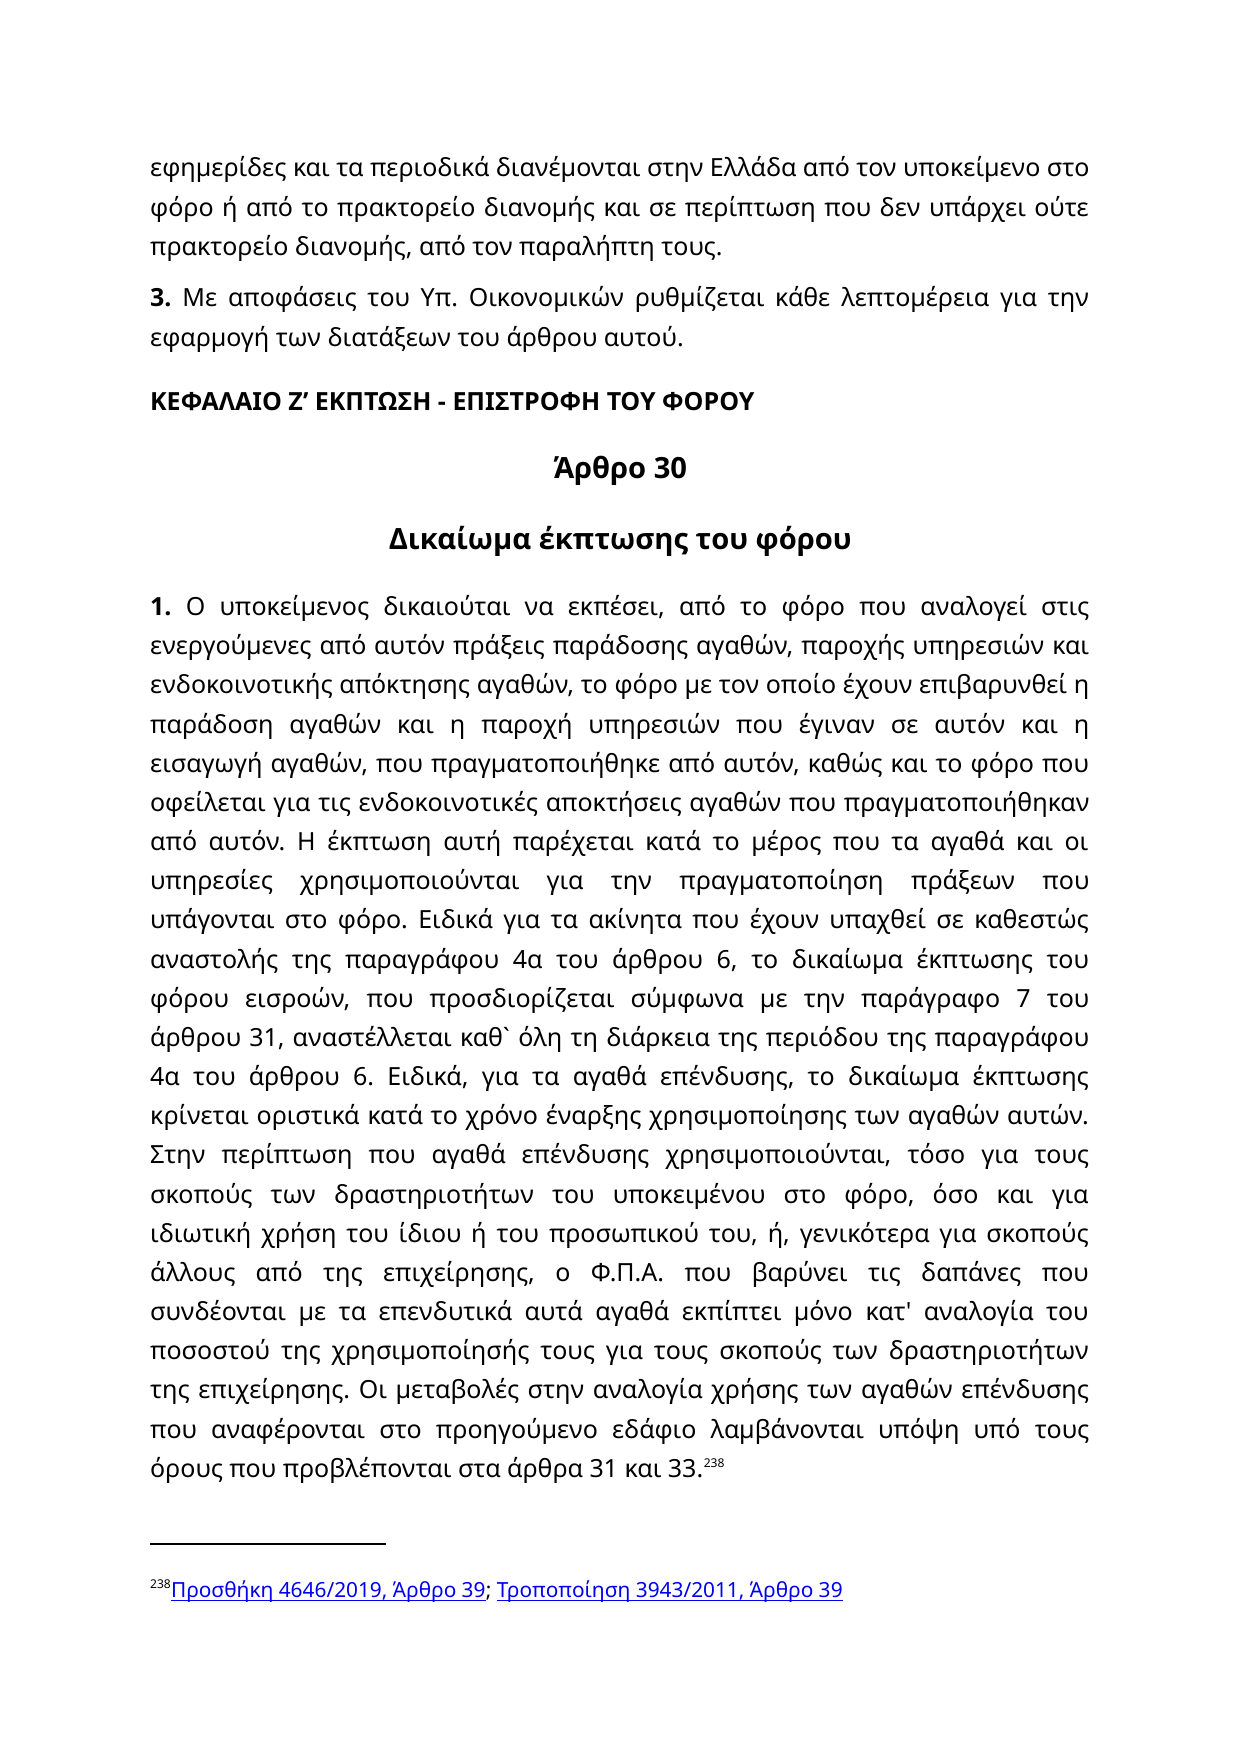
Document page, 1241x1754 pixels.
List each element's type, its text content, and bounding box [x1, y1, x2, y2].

subtitle Δικαίωμα έκπτωσης του φόρου [150, 518, 1090, 558]
text Προσθήκη 4646/2019, Άρθρο 39; Τροποποίηση 3943/2011, Άρθρο 39 [150, 1576, 1090, 1604]
text εφημερίδες και τα περιοδικά διανέμονται στην Ελλάδα από τον υποκείμενο στο φόρο ή από το πρακτορείο διανομής και σε περίπτωση που δεν υπάρχει ούτε πρακτορείο διανομής, από τον παραλήπτη τους. [150, 150, 1090, 262]
subtitle Άρθρο 30 [150, 447, 1090, 487]
text ΚΕΦΑΛΑIO Z’ ΕΚΠΤΩΣΗ - ΕΠΙΣΤΡΟΦΗ ΤΟΥ ΦΟΡΟΥ [150, 383, 1090, 417]
text 3. Με αποφάσεις του Υπ. Οικονομικών ρυθμίζεται κάθε λεπτομέρεια για την εφαρμογή των διατάξεων του άρθρου αυτού. [150, 280, 1090, 353]
text 1. Ο υποκείμενος δικαιούται να εκπέσει, από το φόρο που αναλογεί στις ενεργούμενες από αυτόν πράξεις παράδοσης αγαθών, παροχής υπηρεσιών και ενδοκοινοτικής απόκτησης αγαθών, το φόρο με τον οποίο έχουν επιβαρυνθεί η παράδοση αγαθών και η παροχή υπηρεσιών που έγιναν σε αυτόν και η εισαγωγή αγαθών, που πραγματοποιήθηκε από αυτόν, καθώς και το φόρο που οφείλεται για τις ενδοκοινοτικές αποκτήσεις αγαθών που πραγματοποιήθηκαν από αυτόν. Η έκπτωση αυτή παρέχεται κατά το μέρος που τα αγαθά και οι υπηρεσίες χρησιμοποιούνται για την πραγματοποίηση πράξεων που υπάγονται στο φόρο. Ειδικά για τα ακίνητα που έχουν υπαχθεί σε καθεστώς αναστολής της παραγράφου 4α του άρθρου 6, το δικαίωμα έκπτωσης του φόρου εισροών, που προσδιορίζεται σύμφωνα με την παράγραφο 7 του άρθρου 31, αναστέλλεται καθ` όλη τη διάρκεια της περιόδου της παραγράφου 4α του άρθρου 6. Ειδικά, για τα αγαθά επένδυσης, το δικαίωμα έκπτωσης κρίνεται οριστικά κατά το χρόνο έναρξης χρησιμοποίησης των αγαθών αυτών. Στην περίπτωση που αγαθά επένδυσης χρησιμοποιούνται, τόσο για τους σκοπούς των δραστηριοτήτων του υποκειμένου στο φόρο, όσο και για ιδιωτική χρήση του ίδιου ή του προσωπικού του, ή, γενικότερα για σκοπούς άλλους από της επιχείρησης, ο Φ.Π.Α. που βαρύνει τις δαπάνες που συνδέονται με τα επενδυτικά αυτά αγαθά εκπίπτει μόνο κατ' αναλογία του ποσοστού της χρησιμοποίησής τους για τους σκοπούς των δραστηριοτήτων της επιχείρησης. Οι μεταβολές στην αναλογία χρήσης των αγαθών επένδυσης που αναφέρονται στο προηγούμενο εδάφιο λαμβάνονται υπόψη υπό τους όρους που προβλέπονται στα άρθρα 31 και 33. [150, 589, 1090, 1484]
